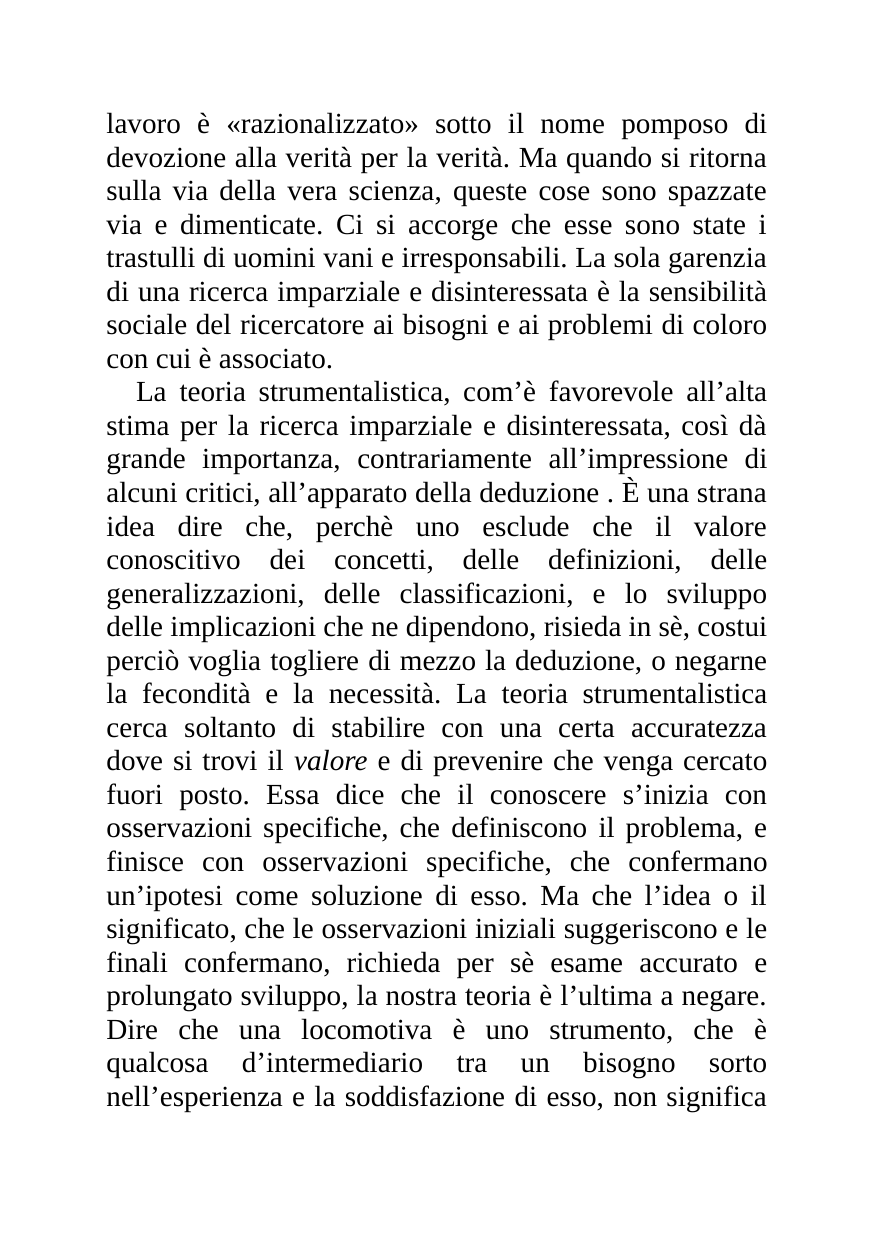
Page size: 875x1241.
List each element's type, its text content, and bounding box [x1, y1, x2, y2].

text lavoro è «razionalizzato» sotto il nome pomposo di devozione alla verità per la verità. Ma quando si ritorna sulla via della vera scienza, queste cose sono spazzate via e dimenticate. Ci si accorge che esse sono state i trastulli di uomini vani e irresponsabili. La sola garenzia di una ricerca imparziale e disinteressata è la sensibilità sociale del ricercatore ai bisogni e ai problemi di coloro con cui è associato. [106, 106, 768, 374]
text La teoria strumentalistica, com’è favorevole all’alta stima per la ricerca imparziale e disinteressata, così dà grande importanza, contrariamente all’impressione di alcuni critici, all’apparato della deduzione . È una strana idea dire che, perchè uno esclude che il valore conoscitivo dei concetti, delle definizioni, delle generalizzazioni, delle classificazioni, e lo sviluppo delle implicazioni che ne dipendono, risieda in sè, costui perciò voglia togliere di mezzo la deduzione, o negarne la fecondità e la necessità. La teoria strumentalistica cerca soltanto di stabilire con una certa accuratezza dove si trovi il valore e di prevenire che venga cercato fuori posto. Essa dice che il conoscere s’inizia con osservazioni specifiche, che definiscono il problema, e finisce con osservazioni specifiche, che confermano un’ipotesi come soluzione di esso. Ma che l’idea o il significato, che le osservazioni iniziali suggeriscono e le finali confermano, richieda per sè esame accurato e prolungato sviluppo, la nostra teoria è l’ultima a negare. Dire che una locomotiva è uno strumento, che è qualcosa d’intermediario tra un bisogno sorto nell’esperienza e la soddisfazione di esso, non significa [106, 374, 768, 1112]
